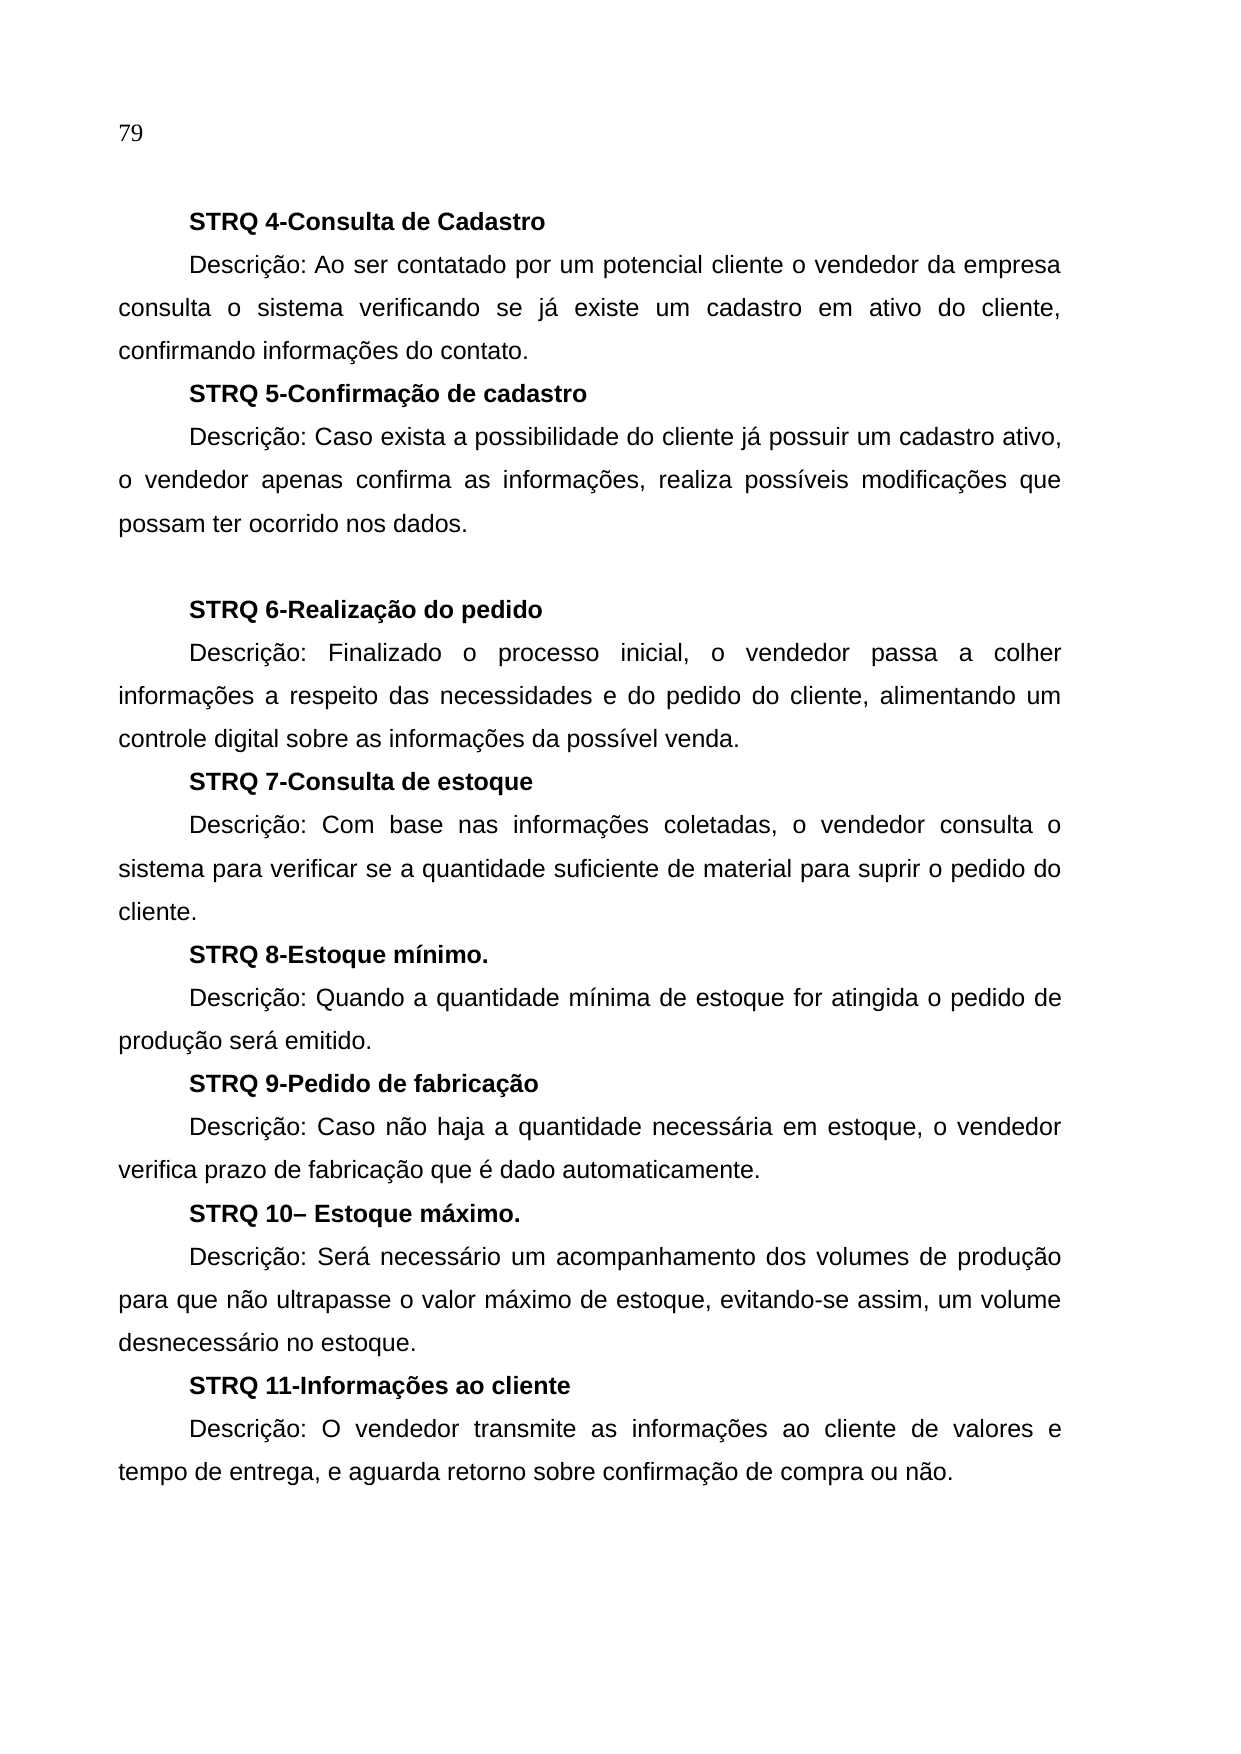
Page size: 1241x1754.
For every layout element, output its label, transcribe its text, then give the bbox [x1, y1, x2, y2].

text STRQ 4-Consulta de Cadastro [118, 207, 1063, 235]
text Descrição: Ao ser contatado por um potencial cliente o vendedor da empresa consulta o sistema verificando se já existe um cadastro em ativo do cliente, confirmando informações do contato. [118, 250, 1063, 365]
text STRQ 10– Estoque máximo. [118, 1198, 1063, 1227]
text Descrição: Finalizado o processo inicial, o vendedor passa a colher informações a respeito das necessidades e do pedido do cliente, alimentando um controle digital sobre as informações da possível venda. [118, 638, 1063, 753]
text STRQ 9-Pedido de fabricação [118, 1069, 1063, 1098]
text Descrição: O vendedor transmite as informações ao cliente de valores e tempo de entrega, e aguarda retorno sobre confirmação de compra ou não. [118, 1414, 1063, 1486]
text STRQ 5-Confirmação de cadastro [118, 379, 1063, 408]
text STRQ 8-Estoque mínimo. [118, 940, 1063, 968]
text STRQ 7-Consulta de estoque [118, 767, 1063, 796]
text Descrição: Caso não haja a quantidade necessária em estoque, o vendedor verifica prazo de fabricação que é dado automaticamente. [118, 1112, 1063, 1184]
text Descrição: Quando a quantidade mínima de estoque for atingida o pedido de produção será emitido. [118, 983, 1063, 1055]
text STRQ 11-Informações ao cliente [118, 1371, 1063, 1400]
text Descrição: Caso exista a possibilidade do cliente já possuir um cadastro ativo, o vendedor apenas confirma as informações, realiza possíveis modificações que possam ter ocorrido nos dados. [118, 422, 1063, 537]
text Descrição: Será necessário um acompanhamento dos volumes de produção para que não ultrapasse o valor máximo de estoque, evitando-se assim, um volume desnecessário no estoque. [118, 1242, 1063, 1357]
text STRQ 6-Realização do pedido [118, 595, 1063, 623]
text Descrição: Com base nas informações coletadas, o vendedor consulta o sistema para verificar se a quantidade suficiente de material para suprir o pedido do cliente. [118, 810, 1063, 925]
